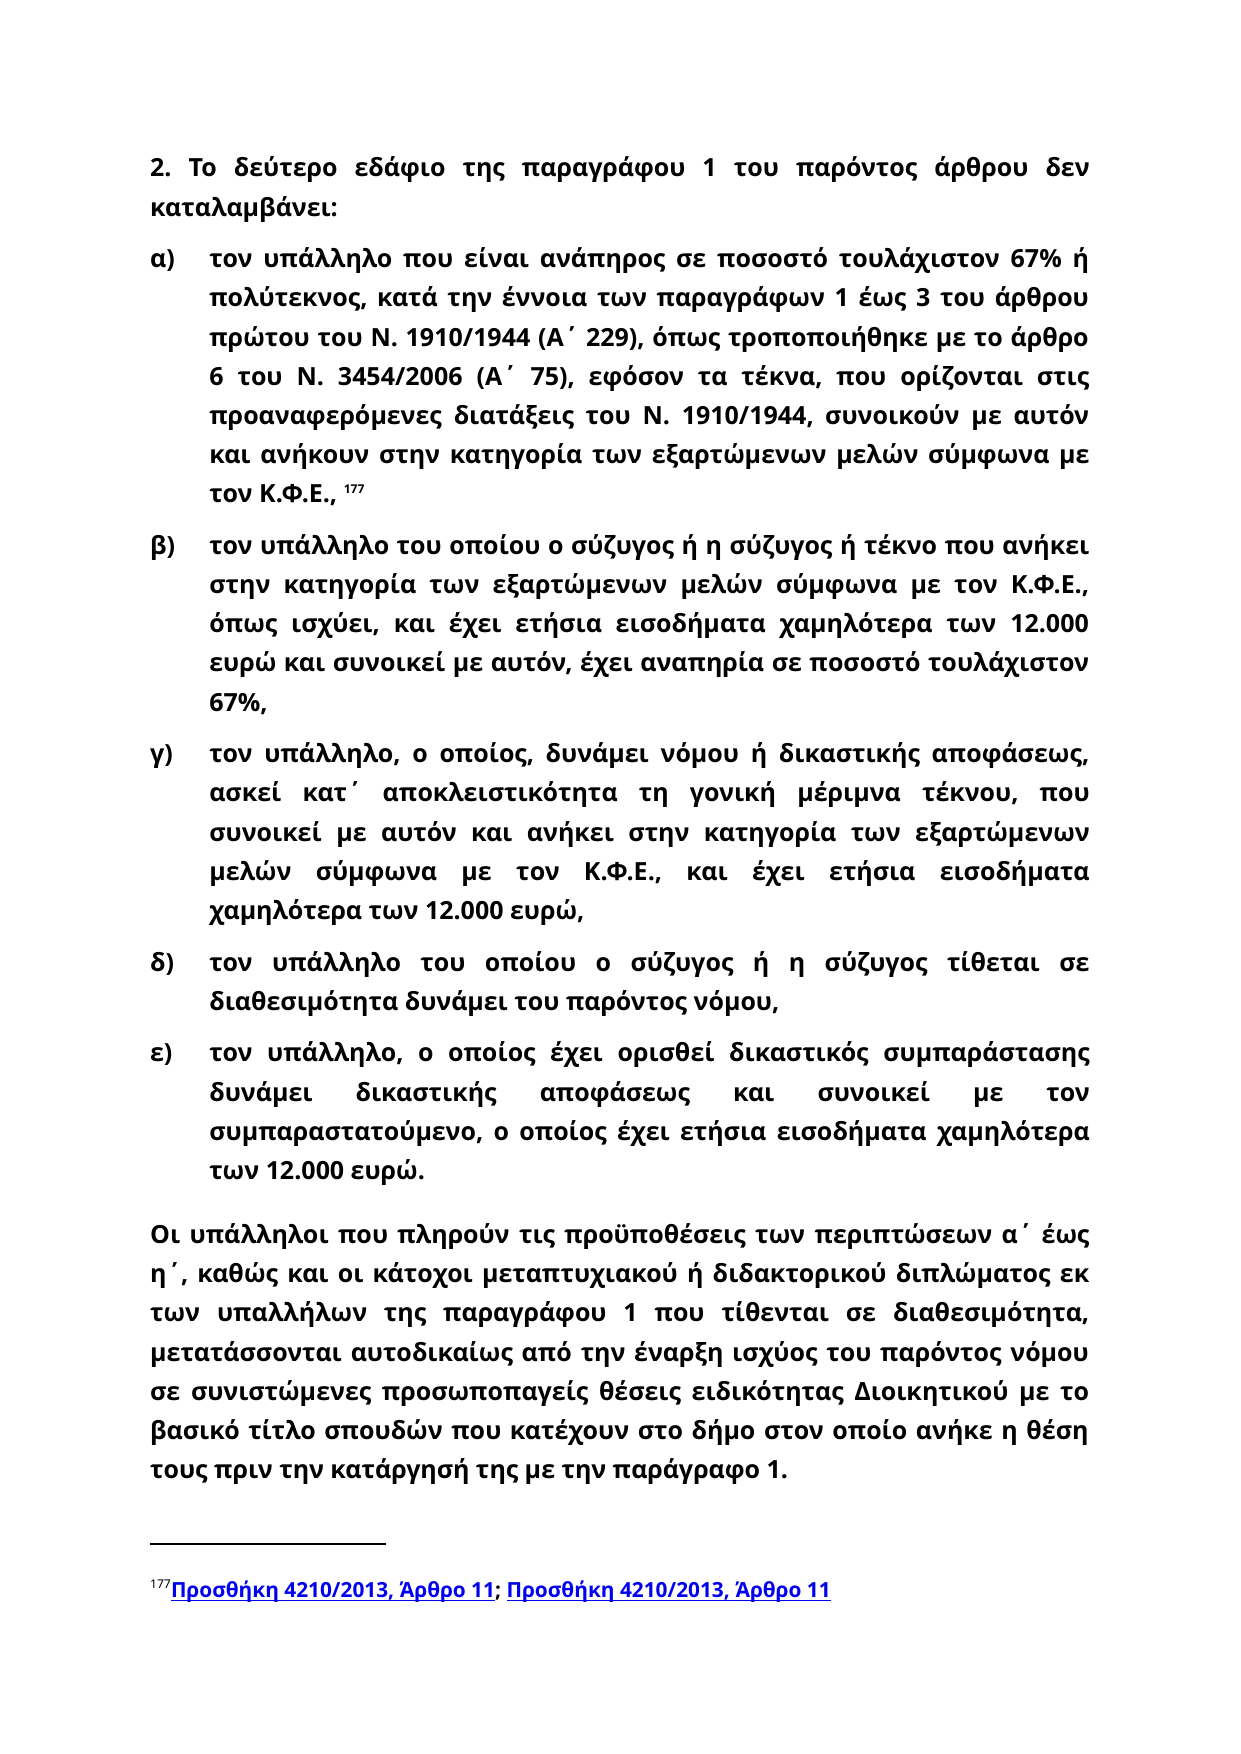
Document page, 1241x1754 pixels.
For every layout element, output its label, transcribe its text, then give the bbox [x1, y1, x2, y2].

list δ) τον υπάλληλο του οποίου ο σύζυγος ή η σύζυγος τίθεται σε διαθεσιμότητα δυνάμει του παρόντος νόμου, [150, 944, 1090, 1017]
text Οι υπάλληλοι που πληρούν τις προϋποθέσεις των περιπτώσεων α΄ έως η΄, καθώς και οι κάτοχοι μεταπτυχιακού ή διδακτορικού διπλώματος εκ των υπαλλήλων της παραγράφου 1 που τίθενται σε διαθεσιμότητα, μετατάσσονται αυτοδικαίως από την έναρξη ισχύος του παρόντος νόμου σε συνιστώμενες προσωποπαγείς θέσεις ειδικότητας Διοικητικού με το βασικό τίτλο σπουδών που κατέχουν στο δήμο στον οποίο ανήκε η θέση τους πριν την κατάργησή της με την παράγραφο 1. [150, 1217, 1090, 1486]
list γ) τον υπάλληλο, ο οποίος, δυνάμει νόμου ή δικαστικής αποφάσεως, ασκεί κατ΄ αποκλειστικότητα τη γονική μέριμνα τέκνου, που συνοικεί με αυτόν και ανήκει στην κατηγορία των εξαρτώμενων μελών σύμφωνα με τον Κ.Φ.Ε., και έχει ετήσια εισοδήματα χαμηλότερα των 12.000 ευρώ, [150, 736, 1090, 927]
list β) τον υπάλληλο του οποίου ο σύζυγος ή η σύζυγος ή τέκνο που ανήκει στην κατηγορία των εξαρτώμενων μελών σύμφωνα με τον Κ.Φ.Ε., όπως ισχύει, και έχει ετήσια εισοδήματα χαμηλότερα των 12.000 ευρώ και συνοικεί με αυτόν, έχει αναπηρία σε ποσοστό τουλάχιστον 67%, [150, 527, 1090, 718]
text Προσθήκη 4210/2013, Άρθρο 11; Προσθήκη 4210/2013, Άρθρο 11 [150, 1576, 1090, 1604]
text 2. Το δεύτερο εδάφιο της παραγράφου 1 του παρόντος άρθρου δεν καταλαμβάνει: [150, 150, 1090, 223]
list ε) τον υπάλληλο, ο οποίος έχει ορισθεί δικαστικός συμπαράστασης δυνάμει δικαστικής αποφάσεως και συνοικεί με τον συμπαραστατούμενο, ο οποίος έχει ετήσια εισοδήματα χαμηλότερα των 12.000 ευρώ. [150, 1035, 1090, 1187]
list α) τον υπάλληλο που είναι ανάπηρος σε ποσοστό τουλάχιστον 67% ή πολύτεκνος, κατά την έννοια των παραγράφων 1 έως 3 του άρθρου πρώτου του Ν. 1910/1944 (Α΄ 229), όπως τροποποιήθηκε με το άρθρο 6 του Ν. 3454/2006 (Α΄ 75), εφόσον τα τέκνα, που ορίζονται στις προαναφερόμενες διατάξεις του Ν. 1910/1944, συνοικούν με αυτόν και ανήκουν στην κατηγορία των εξαρτώμενων μελών σύμφωνα με τον Κ.Φ.Ε., [150, 241, 1090, 510]
